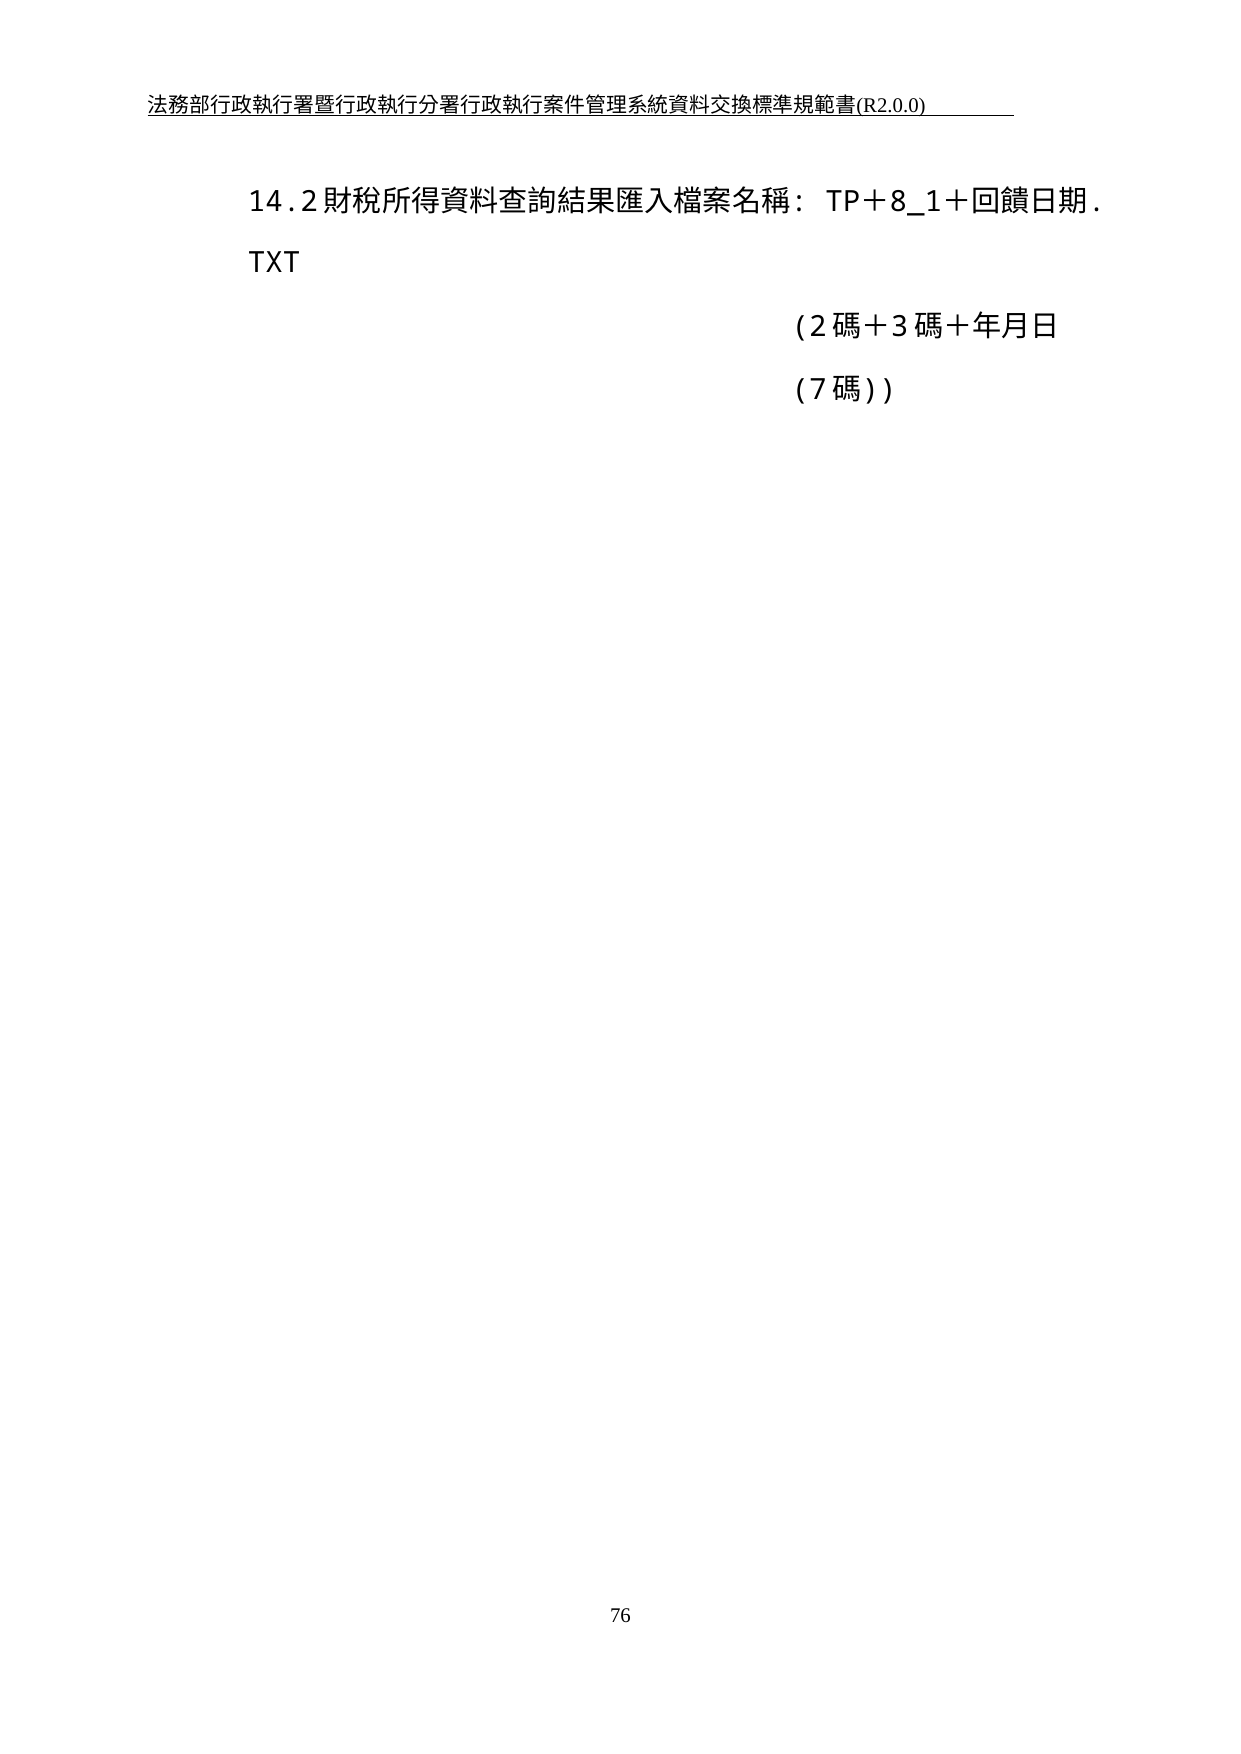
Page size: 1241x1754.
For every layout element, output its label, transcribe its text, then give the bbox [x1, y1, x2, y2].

text (2碼＋3碼＋年月日(7碼)) [791, 282, 1092, 407]
text 14.2財稅所得資料查詢結果匯入檔案名稱: TP＋8_1＋回饋日期.TXT [248, 157, 1092, 282]
